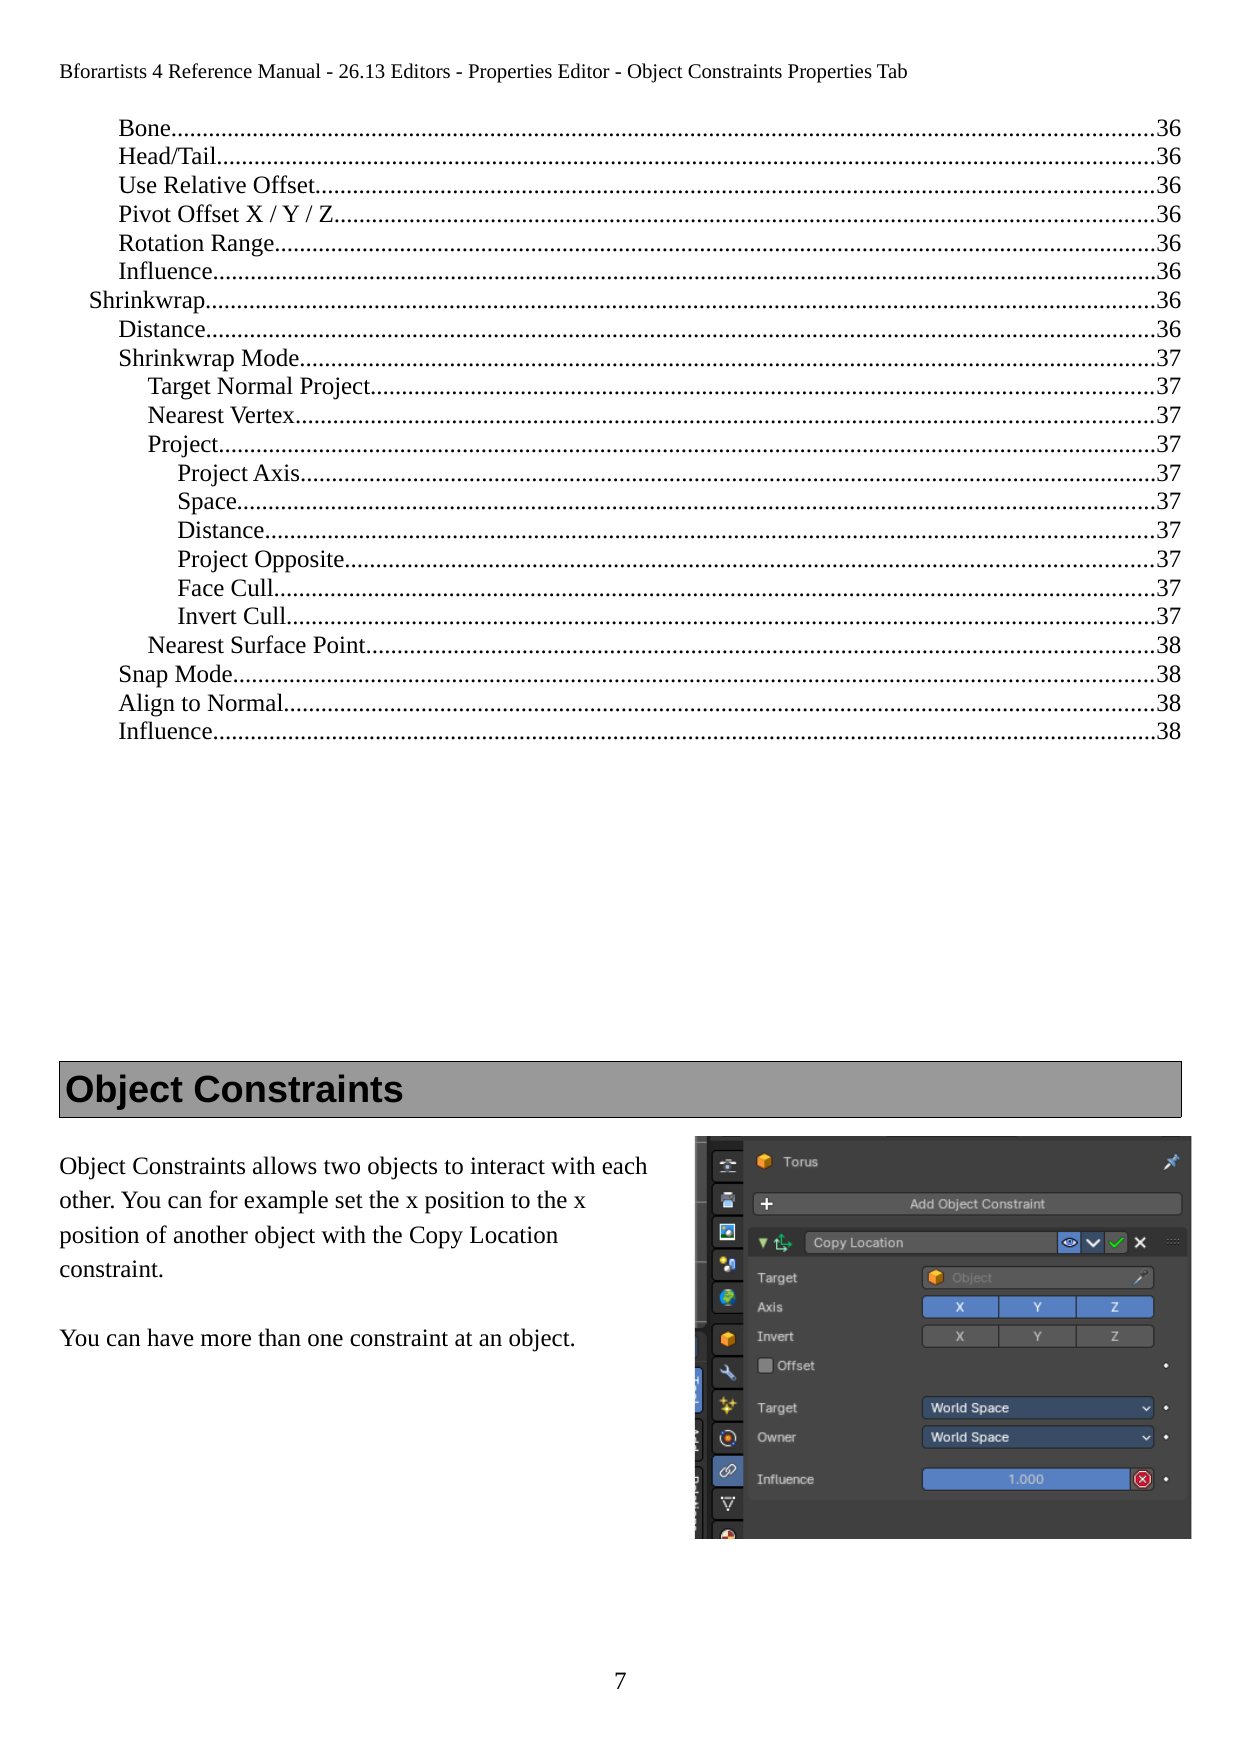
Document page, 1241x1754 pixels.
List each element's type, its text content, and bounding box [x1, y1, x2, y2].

text Snap Mode 38 [118, 659, 1181, 688]
text Pivot Offset X / Y / Z 36 [118, 199, 1181, 228]
text Target Normal Project 37 [147, 371, 1181, 400]
text Use Relative Offset 36 [118, 170, 1181, 199]
picture [694, 1136, 1192, 1539]
text Influence 36 [118, 256, 1181, 285]
text Influence 38 [118, 716, 1181, 745]
text Shrinkwrap Mode 37 [118, 343, 1181, 371]
text Project 37 [147, 429, 1181, 458]
table_header Object Constraints [60, 1062, 1181, 1117]
text Rotation Range 36 [118, 228, 1181, 256]
text You can have more than one constraint at an object. [59, 1323, 694, 1352]
text Shrinkwrap 36 [88, 285, 1181, 314]
text Project Opposite 37 [177, 544, 1181, 573]
text Nearest Surface Point 38 [147, 630, 1181, 659]
text Invert Cull 37 [177, 601, 1181, 630]
text Nearest Vertex 37 [147, 400, 1181, 429]
text Bone 36 [118, 113, 1181, 141]
text Face Cull 37 [177, 573, 1181, 601]
text Object Constraints allows two objects to interact with each other. You can for example set the x position to the x position of another object with the Copy Location constraint. [59, 1151, 694, 1283]
text Distance 36 [118, 314, 1181, 343]
text Distance 37 [177, 515, 1181, 544]
text Project Axis 37 [177, 458, 1181, 486]
text Align to Normal 38 [118, 688, 1181, 716]
text Space 37 [177, 486, 1181, 515]
text Head/Tail 36 [118, 141, 1181, 170]
